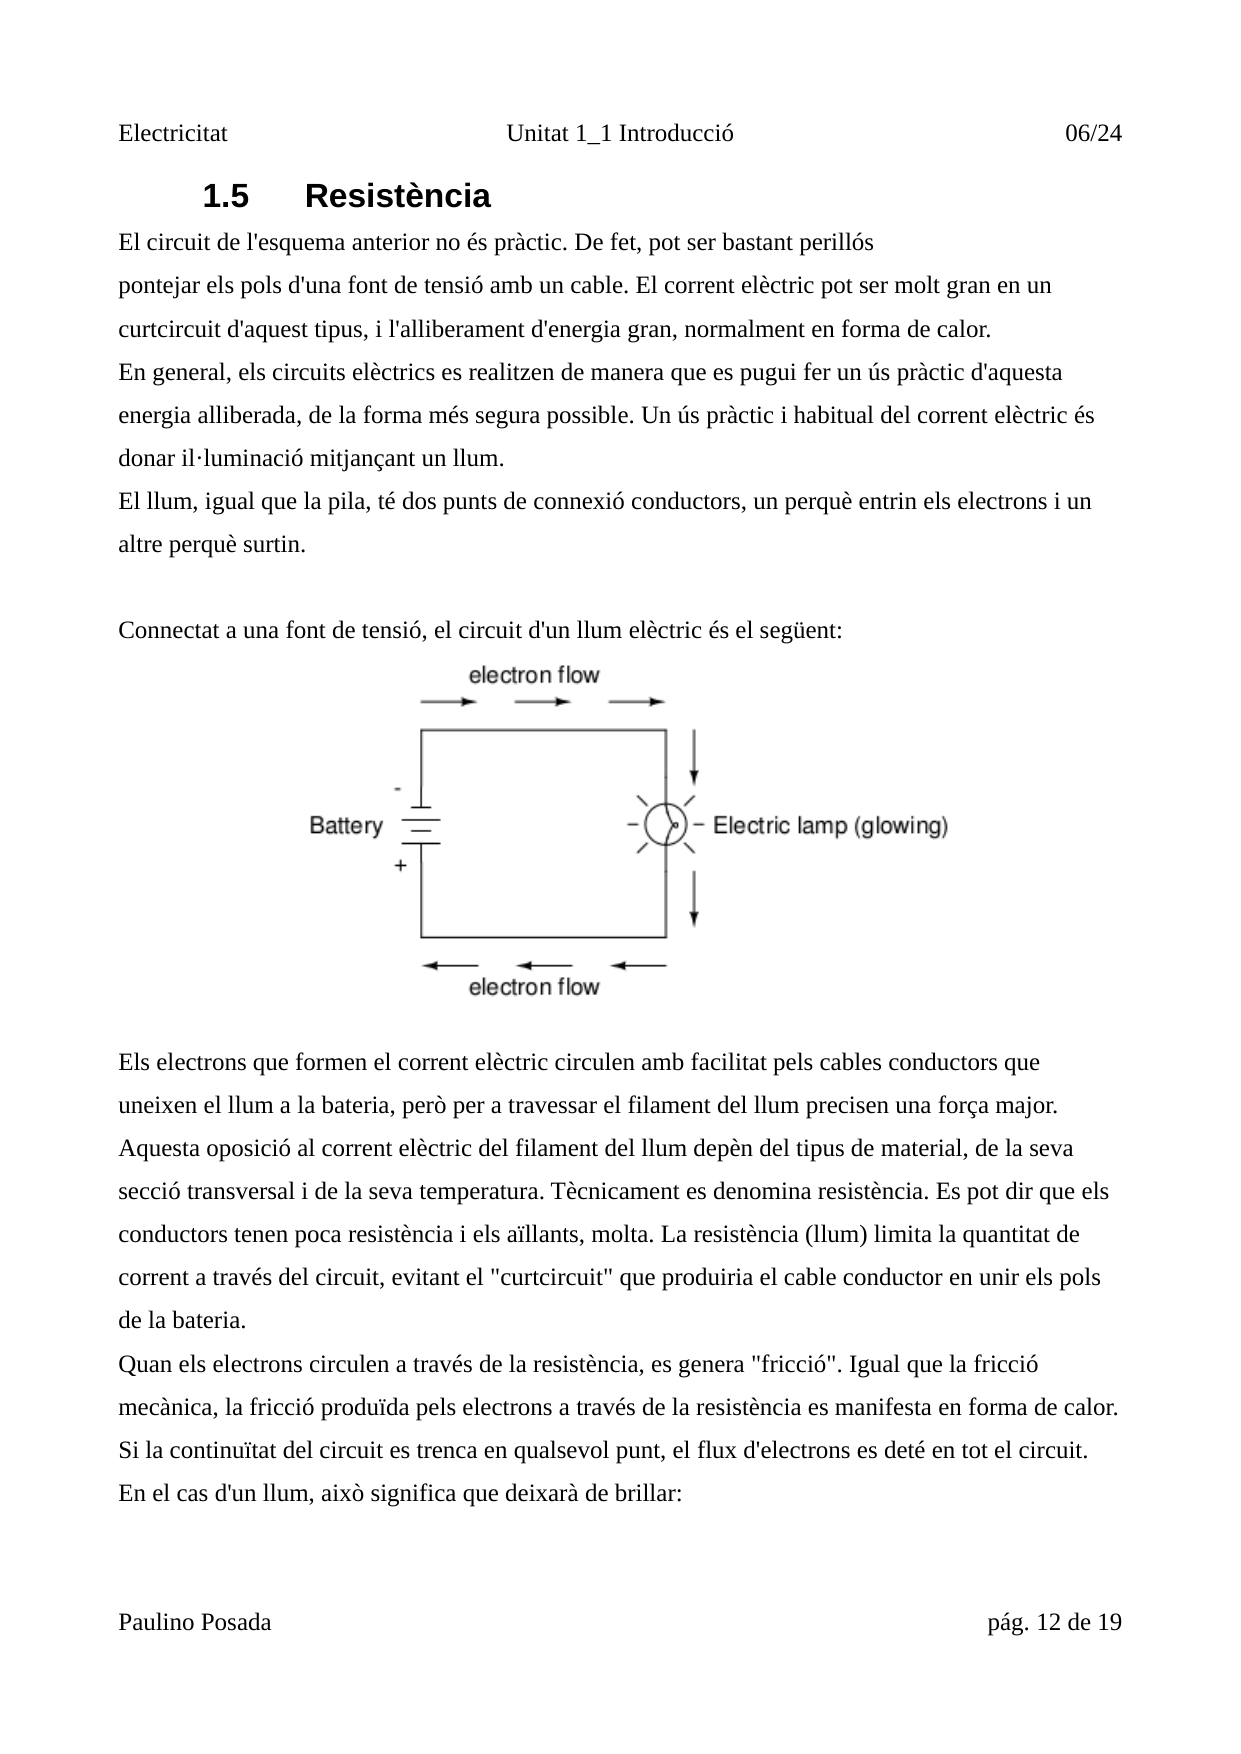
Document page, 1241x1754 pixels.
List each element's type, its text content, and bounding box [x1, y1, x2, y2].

text Els electrons que formen el corrent elèctric circulen amb facilitat pels cables conductors que uneixen el llum a la bateria, però per a travessar el filament del llum precisen una força major. Aquesta oposició al corrent elèctric del filament del llum depèn del tipus de material, de la seva secció transversal i de la seva temperatura. Tècnicament es denomina resistència. Es pot dir que els conductors tenen poca resistència i els aïllants, molta. La resistència (llum) limita la quantitat de corrent a través del circuit, evitant el "curtcircuit" que produiria el cable conductor en unir els pols de la bateria. [118, 1047, 1122, 1334]
text Connectat a una font de tensió, el circuit d'un llum elèctric és el següent: [118, 616, 1122, 644]
text Si la continuïtat del circuit es trenca en qualsevol punt, el flux d'electrons es deté en tot el circuit. En el cas d'un llum, això significa que deixarà de brillar: [118, 1435, 1122, 1507]
text Quan els electrons circulen a través de la resistència, es genera "fricció". Igual que la fricció mecànica, la fricció produïda pels electrons a través de la resistència es manifesta en forma de calor. [118, 1349, 1122, 1421]
text pontejar els pols d'una font de tensió amb un cable. El corrent elèctric pot ser molt gran en un curtcircuit d'aquest tipus, i l'alliberament d'energia gran, normalment en forma de calor. [118, 271, 1122, 342]
text El llum, igual que la pila, té dos punts de connexió conductors, un perquè entrin els electrons i un altre perquè surtin. [118, 486, 1122, 558]
subtitle Resistència [193, 176, 1122, 215]
picture [283, 658, 957, 1006]
text El circuit de l'esquema anterior no és pràctic. De fet, pot ser bastant perillós [118, 227, 1122, 256]
text En general, els circuits elèctrics es realitzen de manera que es pugui fer un ús pràctic d'aquesta energia alliberada, de la forma més segura possible. Un ús pràctic i habitual del corrent elèctric és donar il·luminació mitjançant un llum. [118, 357, 1122, 472]
